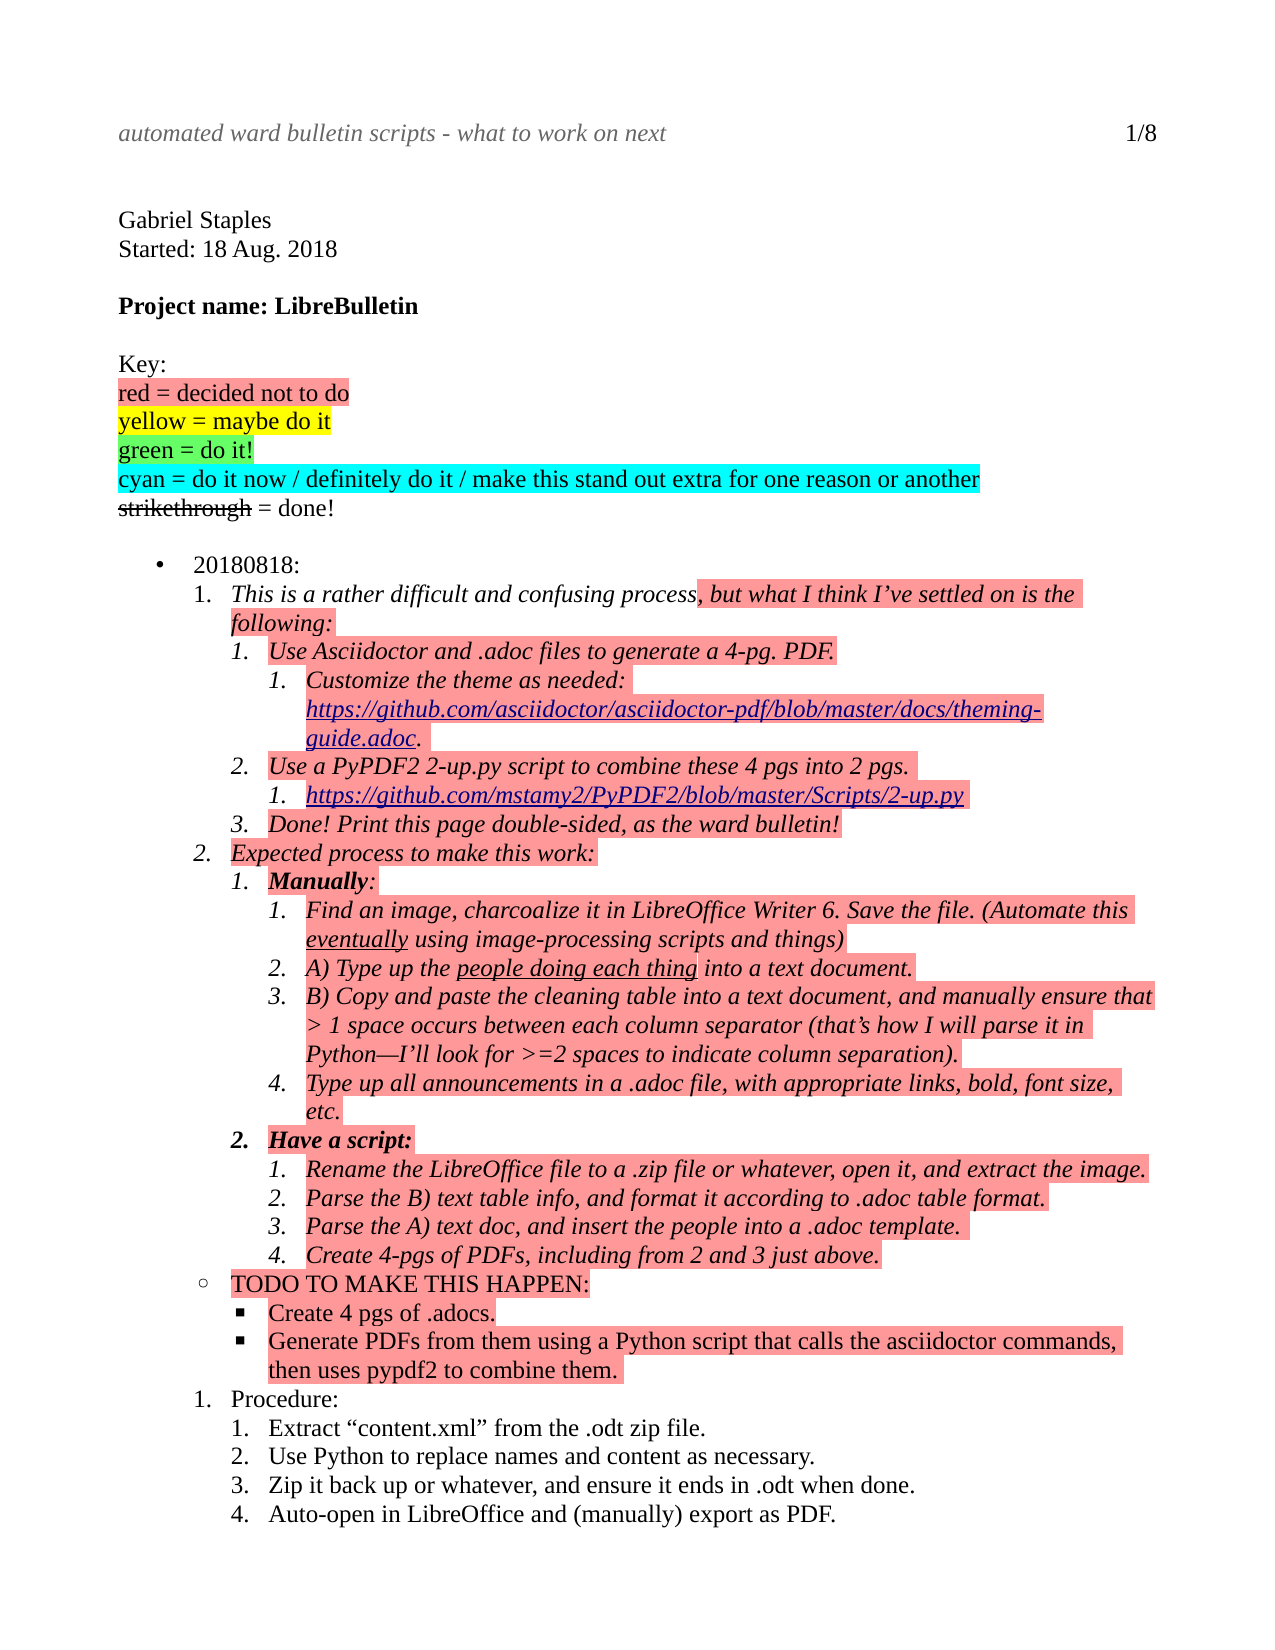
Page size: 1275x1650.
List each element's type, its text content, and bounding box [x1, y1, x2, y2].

text Gabriel Staples [118, 205, 1157, 234]
list Procedure: [193, 1384, 1157, 1413]
text strikethrough = done! [118, 493, 1157, 521]
text cyan = do it now / definitely do it / make this stand out extra for one reason or another [118, 464, 1157, 493]
text green = do it! [118, 435, 1157, 464]
list TODO TO MAKE THIS HAPPEN: [193, 1269, 1157, 1298]
list Extract “content.xml” from the .odt zip file. [231, 1413, 1157, 1441]
list This is a rather difficult and confusing process, but what I think I’ve settled on is the following: [193, 579, 1157, 636]
list Manually: [231, 866, 1157, 895]
list B) Copy and paste the cleaning table into a text document, and manually ensure that > 1 space occurs between each column separator (that’s how I will parse it in Python—I’ll look for >=2 spaces to indicate column separation). [268, 981, 1157, 1068]
list 20180818: [156, 550, 1157, 579]
list Zip it back up or whatever, and ensure it ends in .odt when done. [231, 1470, 1157, 1499]
list Expected process to make this work: [193, 838, 1157, 866]
list Customize the theme as needed: https://github.com/asciidoctor/asciidoctor-pdf/blob/master/docs/theming-guide.adoc. [268, 665, 1157, 751]
list Use a PyPDF2 2-up.py script to combine these 4 pgs into 2 pgs. [231, 751, 1157, 780]
list A) Type up the people doing each thing into a text document. [268, 953, 1157, 981]
list Parse the A) text doc, and insert the people into a .adoc template. [268, 1211, 1157, 1240]
list Create 4 pgs of .adocs. [231, 1298, 1157, 1326]
list Use Asciidoctor and .adoc files to generate a 4-pg. PDF. [231, 636, 1157, 665]
list Type up all announcements in a .adoc file, with appropriate links, bold, font size, etc. [268, 1068, 1157, 1125]
text yellow = maybe do it [118, 406, 1157, 435]
list Create 4-pgs of PDFs, including from 2 and 3 just above. [268, 1240, 1157, 1269]
list Parse the B) text table info, and format it according to .adoc table format. [268, 1183, 1157, 1211]
list https://github.com/mstamy2/PyPDF2/blob/master/Scripts/2-up.py [268, 780, 1157, 809]
text Project name: LibreBulletin [118, 291, 1157, 320]
list Have a script: [231, 1125, 1157, 1154]
list Auto-open in LibreOffice and (manually) export as PDF. [231, 1499, 1157, 1528]
text Key: [118, 349, 1157, 378]
list Use Python to replace names and content as necessary. [231, 1441, 1157, 1470]
list Generate PDFs from them using a Python script that calls the asciidoctor commands, then uses pypdf2 to combine them. [231, 1326, 1157, 1384]
list Rename the LibreOffice file to a .zip file or whatever, open it, and extract the image. [268, 1154, 1157, 1183]
list Done! Print this page double-sided, as the ward bulletin! [231, 809, 1157, 838]
list Find an image, charcoalize it in LibreOffice Writer 6. Save the file. (Automate this eventually using image-processing scripts and things) [268, 895, 1157, 953]
text red = decided not to do [118, 378, 1157, 406]
text Started: 18 Aug. 2018 [118, 234, 1157, 263]
